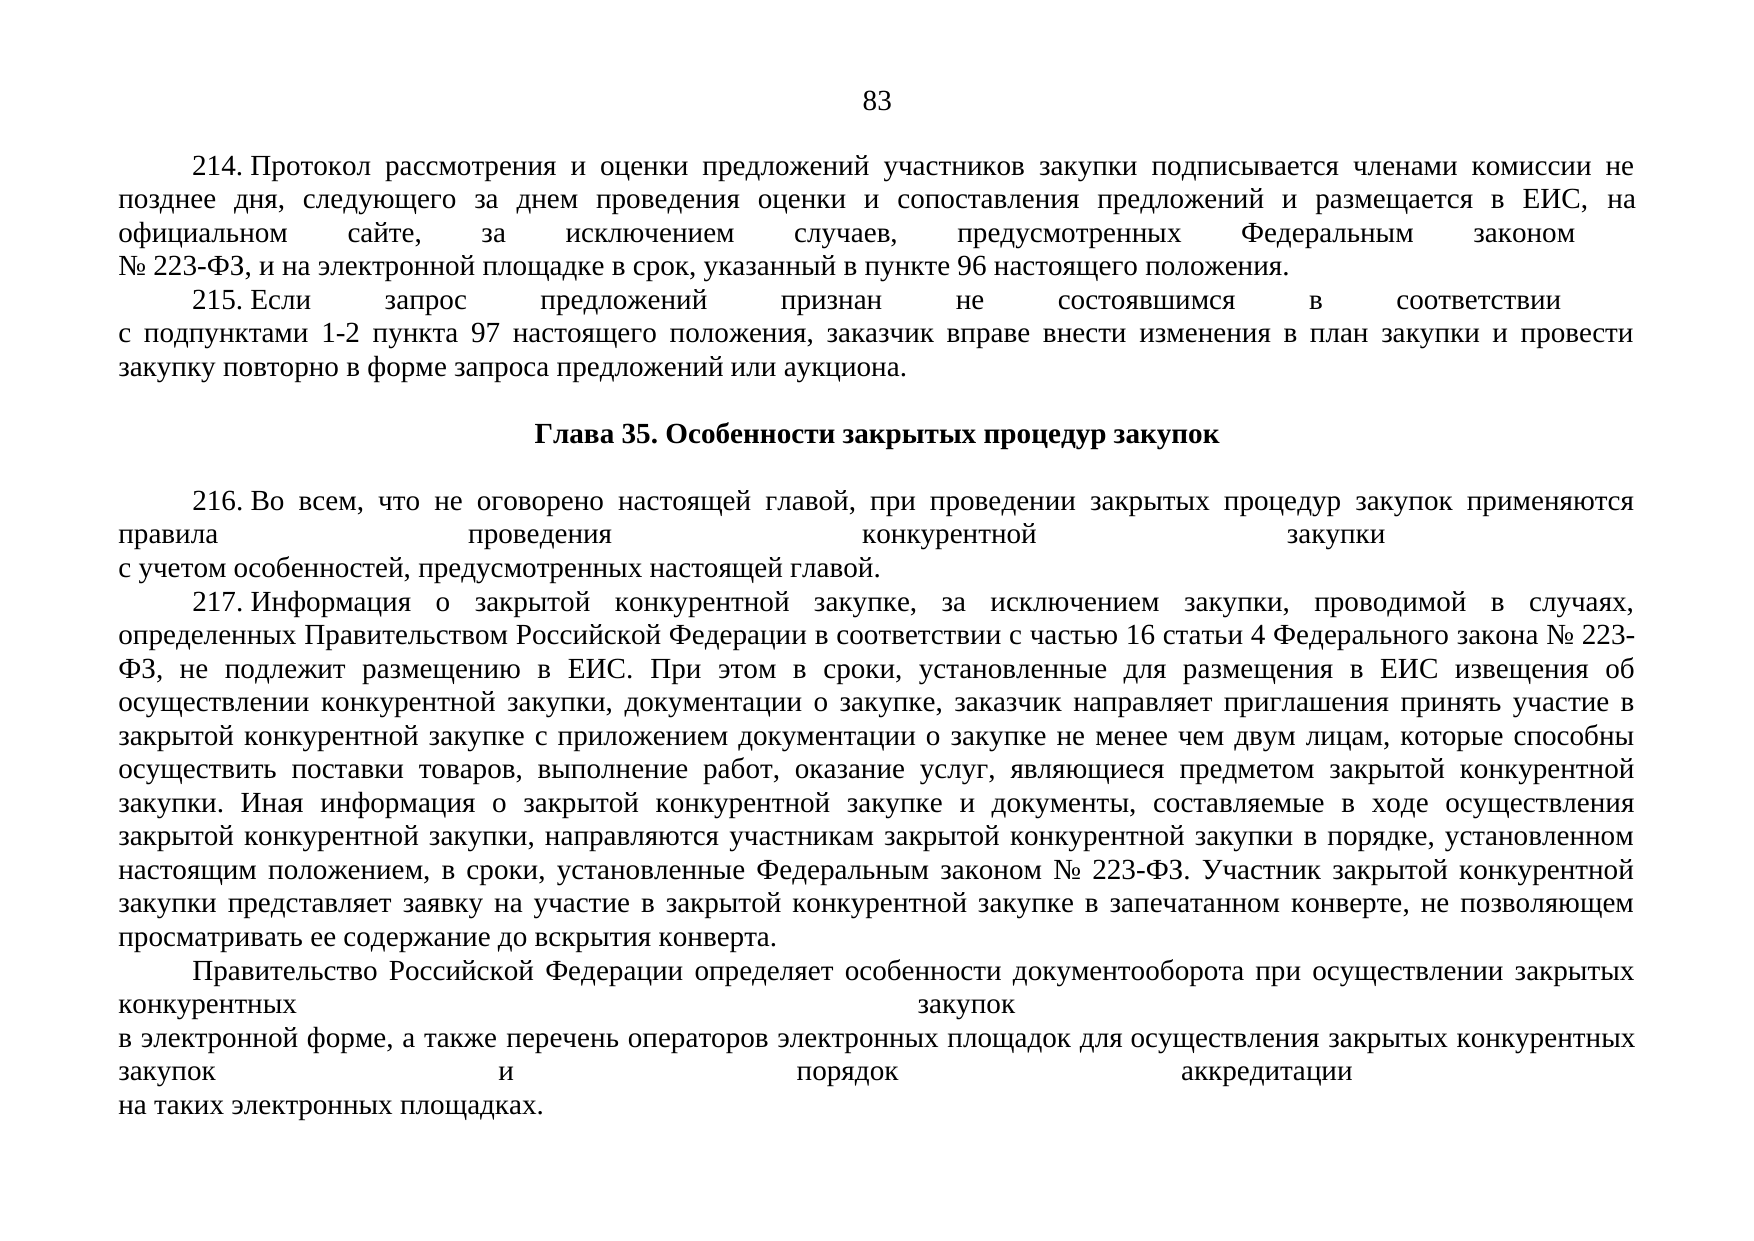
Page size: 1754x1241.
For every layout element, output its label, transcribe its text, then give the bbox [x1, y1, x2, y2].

text 217. Информация о закрытой конкурентной закупке, за исключением закупки, проводимой в случаях, определенных Правительством Российской Федерации в соответствии с частью 16 статьи 4 Федерального закона № 223-ФЗ, не подлежит размещению в ЕИС. При этом в сроки, установленные для размещения в ЕИС извещения об осуществлении конкурентной закупки, документации о закупке, заказчик направляет приглашения принять участие в закрытой конкурентной закупке с приложением документации о закупке не менее чем двум лицам, которые способны осуществить поставки товаров, выполнение работ, оказание услуг, являющиеся предметом закрытой конкурентной закупки. Иная информация о закрытой конкурентной закупке и документы, составляемые в ходе осуществления закрытой конкурентной закупки, направляются участникам закрытой конкурентной закупки в порядке, установленном настоящим положением, в сроки, установленные Федеральным законом № 223-ФЗ. Участник закрытой конкурентной закупки представляет заявку на участие в закрытой конкурентной закупке в запечатанном конверте, не позволяющем просматривать ее содержание до вскрытия конверта. [118, 584, 1636, 953]
text Глава 35. Особенности закрытых процедур закупок [118, 416, 1636, 449]
text 214. Протокол рассмотрения и оценки предложений участников закупки подписывается членами комиссии не позднее дня, следующего за днем проведения оценки и сопоставления предложений и размещается в ЕИС, на официальном сайте, за исключением случаев, предусмотренных Федеральным законом № 223-ФЗ, и на электронной площадке в срок, указанный в пункте 96 настоящего положения. [118, 148, 1636, 282]
text 215. Если запрос предложений признан не состоявшимся в соответствии с подпунктами 1-2 пункта 97 настоящего положения, заказчик вправе внести изменения в план закупки и провести закупку повторно в форме запроса предложений или аукциона. [118, 282, 1636, 382]
text 216. Во всем, что не оговорено настоящей главой, при проведении закрытых процедур закупок применяются правила проведения конкурентной закупки с учетом особенностей, предусмотренных настоящей главой. [118, 483, 1636, 584]
text Правительство Российской Федерации определяет особенности документооборота при осуществлении закрытых конкурентных закупок в электронной форме, а также перечень операторов электронных площадок для осуществления закрытых конкурентных закупок и порядок аккредитации на таких электронных площадках. [118, 953, 1636, 1120]
